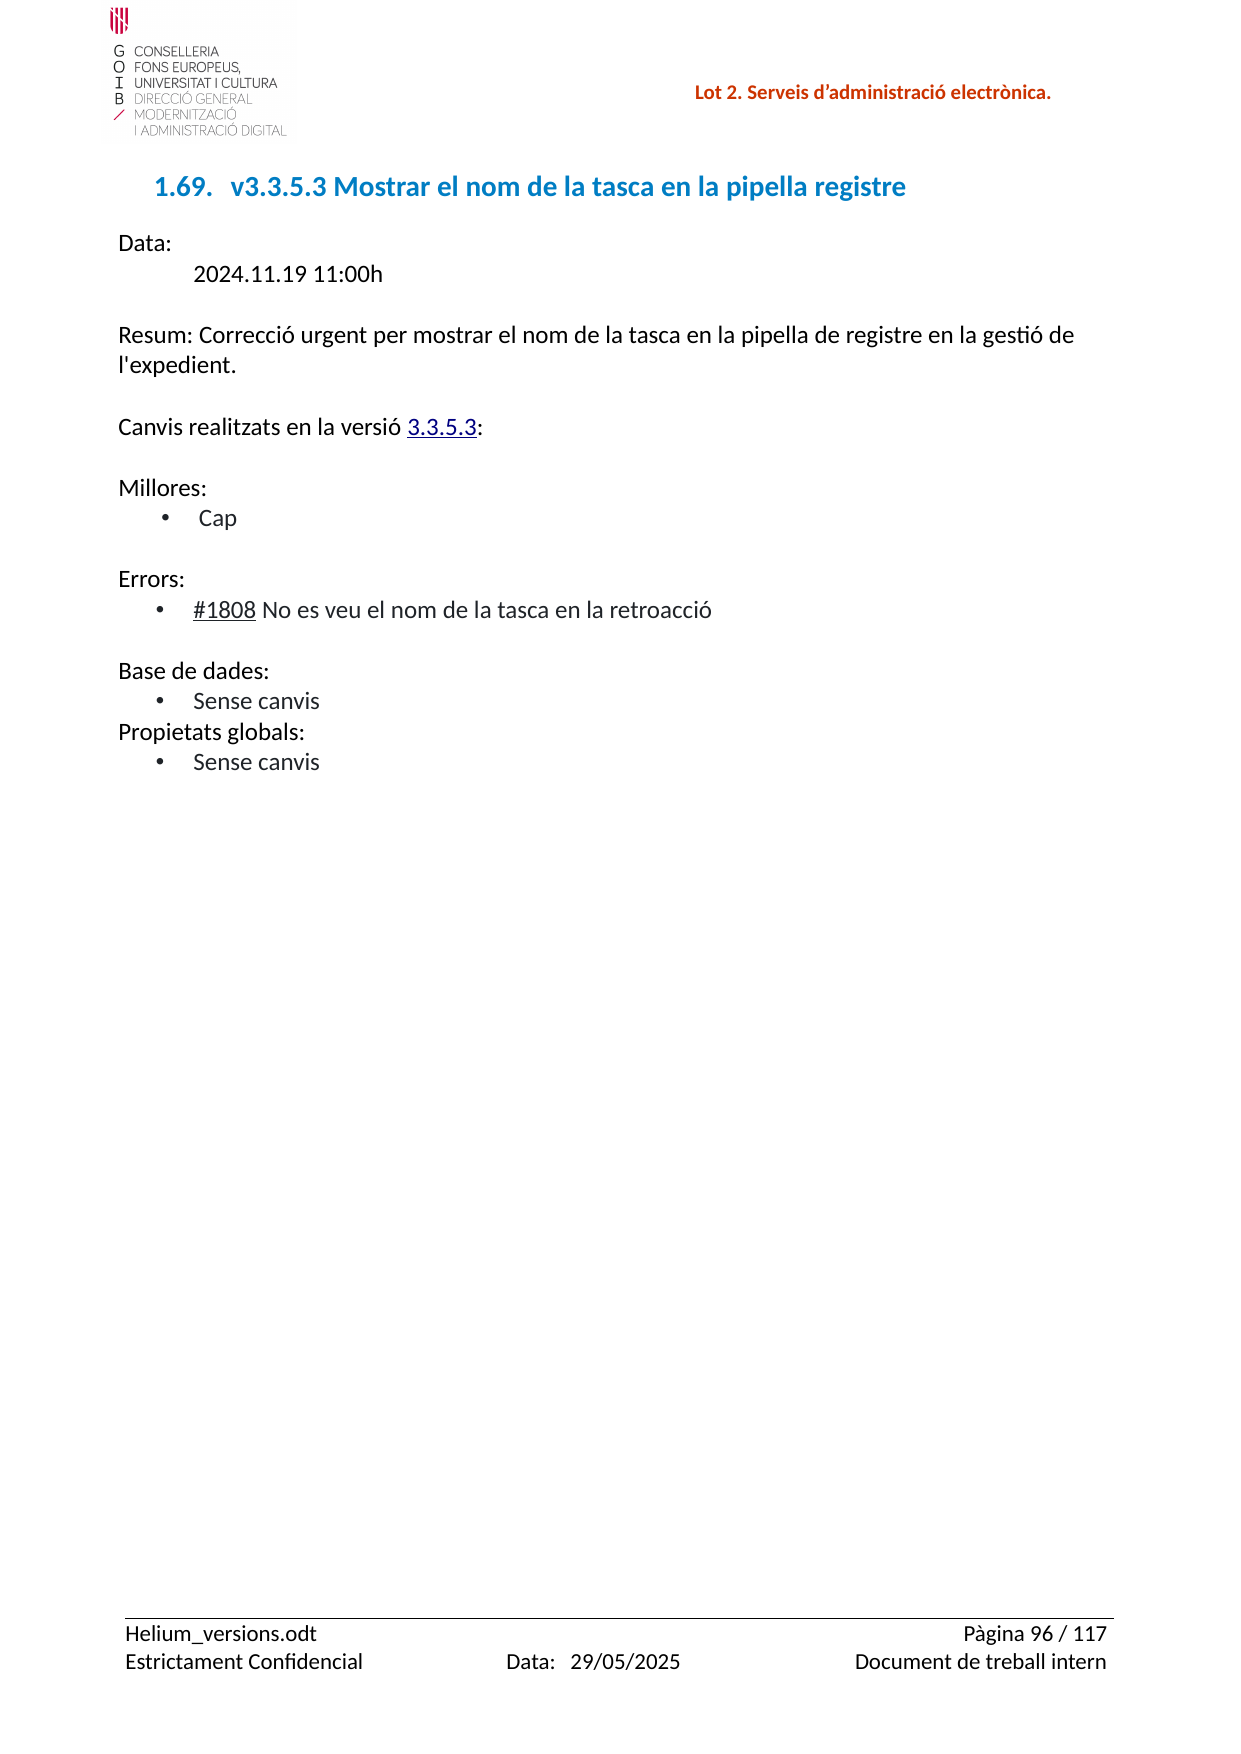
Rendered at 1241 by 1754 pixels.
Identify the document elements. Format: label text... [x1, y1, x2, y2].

text Millores: [118, 472, 1122, 502]
list Sense canvis [156, 746, 1122, 777]
text Data: [118, 228, 1122, 258]
text 2024.11.19 11:00h [118, 258, 1122, 289]
text Errors: [118, 563, 1122, 594]
text Propietats globals: [118, 716, 1122, 746]
text Base de dades: [118, 655, 1122, 685]
subtitle v3.3.5.3 Mostrar el nom de la tasca en la pipella registre [153, 168, 1122, 204]
text Canvis realitzats en la versió 3.3.5.3: [118, 411, 1122, 441]
list Sense canvis [156, 685, 1122, 716]
text Resum: Correcció urgent per mostrar el nom de la tasca en la pipella de registre en la gestió de l'expedient. [118, 319, 1122, 380]
list Cap [161, 502, 1122, 533]
picture [100, 0, 297, 144]
list #1808 No es veu el nom de la tasca en la retroacció [156, 594, 1122, 624]
